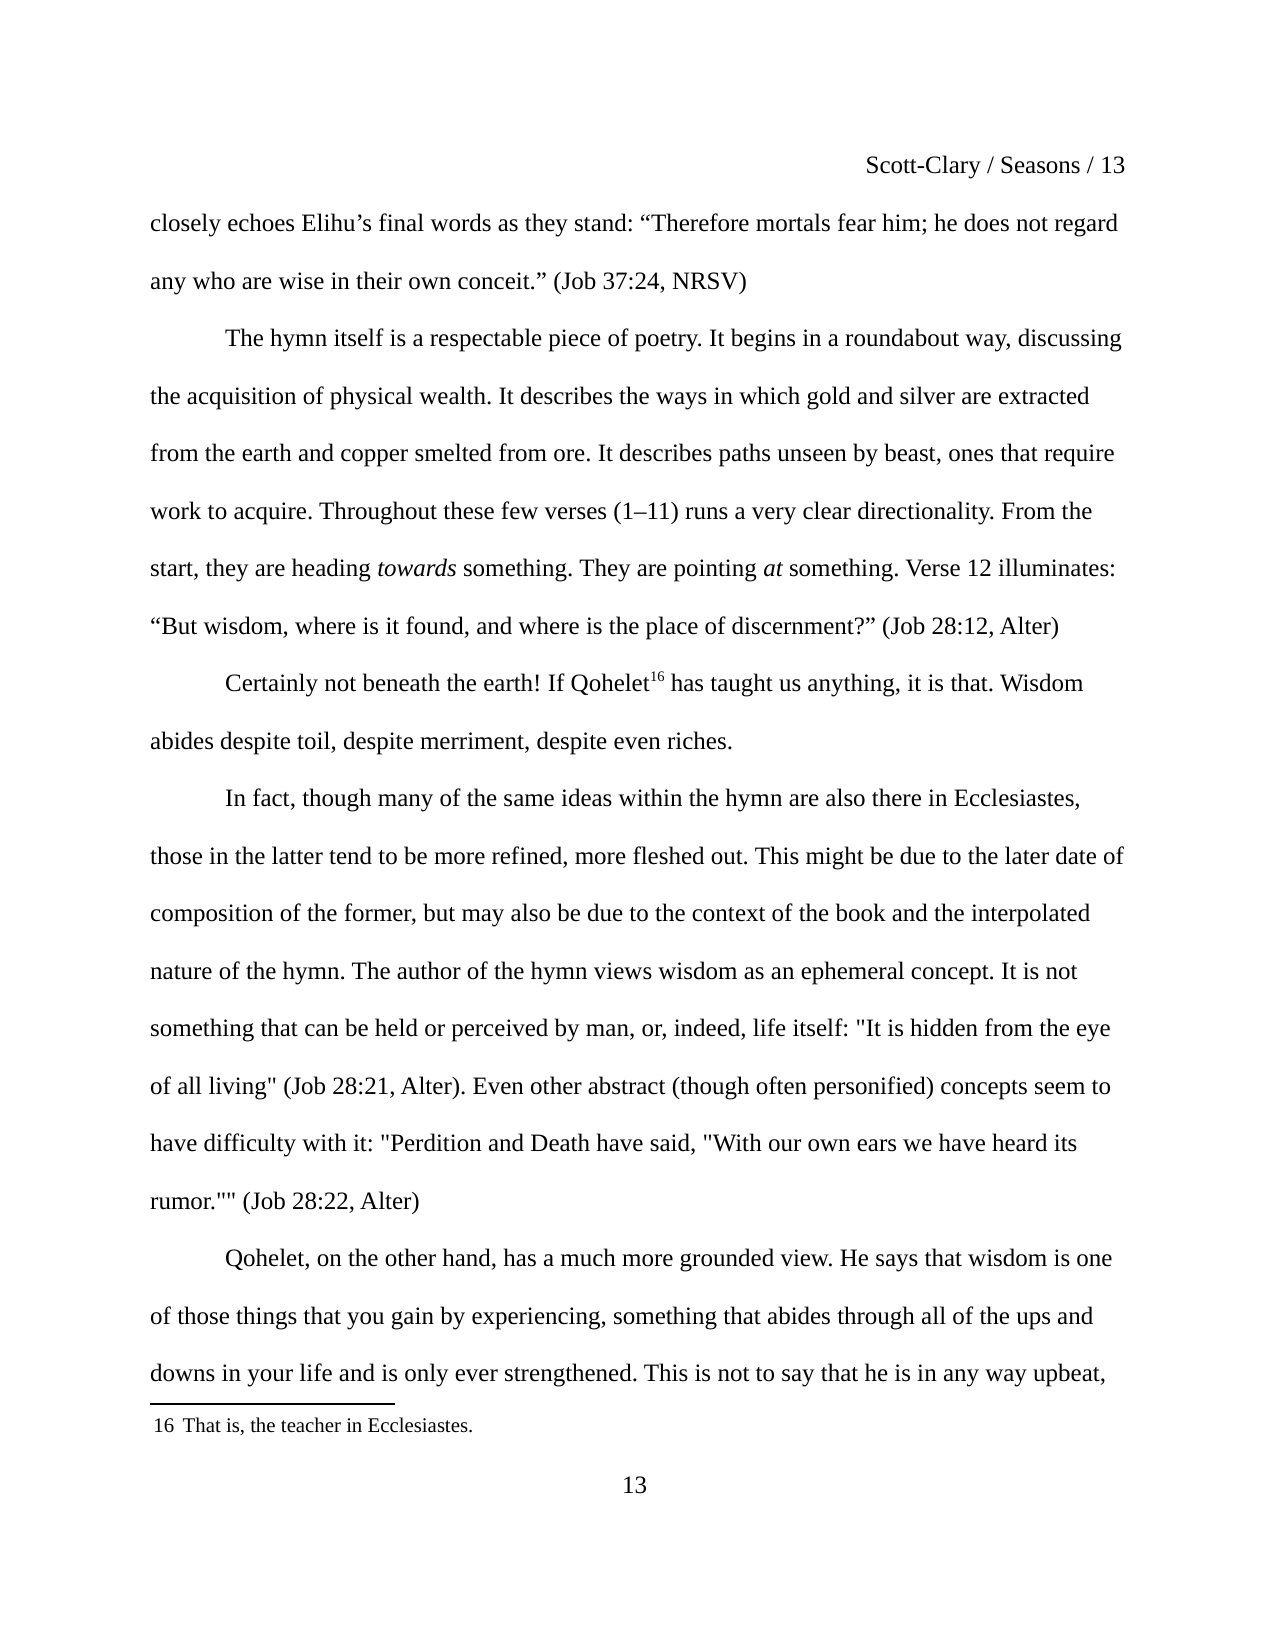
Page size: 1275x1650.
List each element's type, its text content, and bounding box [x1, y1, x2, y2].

text The hymn itself is a respectable piece of poetry. It begins in a roundabout way, discussing the acquisition of physical wealth. It describes the ways in which gold and silver are extracted from the earth and copper smelted from ore. It describes paths unseen by beast, ones that require work to acquire. Throughout these few verses (1–11) runs a very clear directionality. From the start, they are heading towards something. They are pointing at something. Verse 12 illuminates: “But wisdom, where is it found, and where is the place of discernment?” (Job 28:12, Alter) [150, 323, 1125, 639]
text Qohelet, on the other hand, has a much more grounded view. He says that wisdom is one of those things that you gain by experiencing, something that abides through all of the ups and downs in your life and is only ever strengthened. This is not to say that he is in any way upbeat, [150, 1243, 1125, 1387]
text In fact, though many of the same ideas within the hymn are also there in Ecclesiastes, those in the latter tend to be more refined, more fleshed out. This might be due to the later date of composition of the former, but may also be due to the context of the book and the interpolated nature of the hymn. The author of the hymn views wisdom as an ephemeral concept. It is not something that can be held or perceived by man, or, indeed, life itself: "It is hidden from the eye of all living" (Job 28:21, Alter). Even other abstract (though often personified) concepts seem to have difficulty with it: "Perdition and Death have said, "With our own ears we have heard its rumor."" (Job 28:22, Alter) [150, 783, 1125, 1214]
text closely echoes Elihu’s final words as they stand: “Therefore mortals fear him; he does not regard any who are wise in their own conceit.” (Job 37:24, NRSV) [150, 208, 1125, 294]
text Certainly not beneath the earth! If Qohelet has taught us anything, it is that. Wisdom abides despite toil, despite merriment, despite even riches. [150, 668, 1125, 754]
text That is, the teacher in Ecclesiastes. [150, 1410, 1125, 1440]
